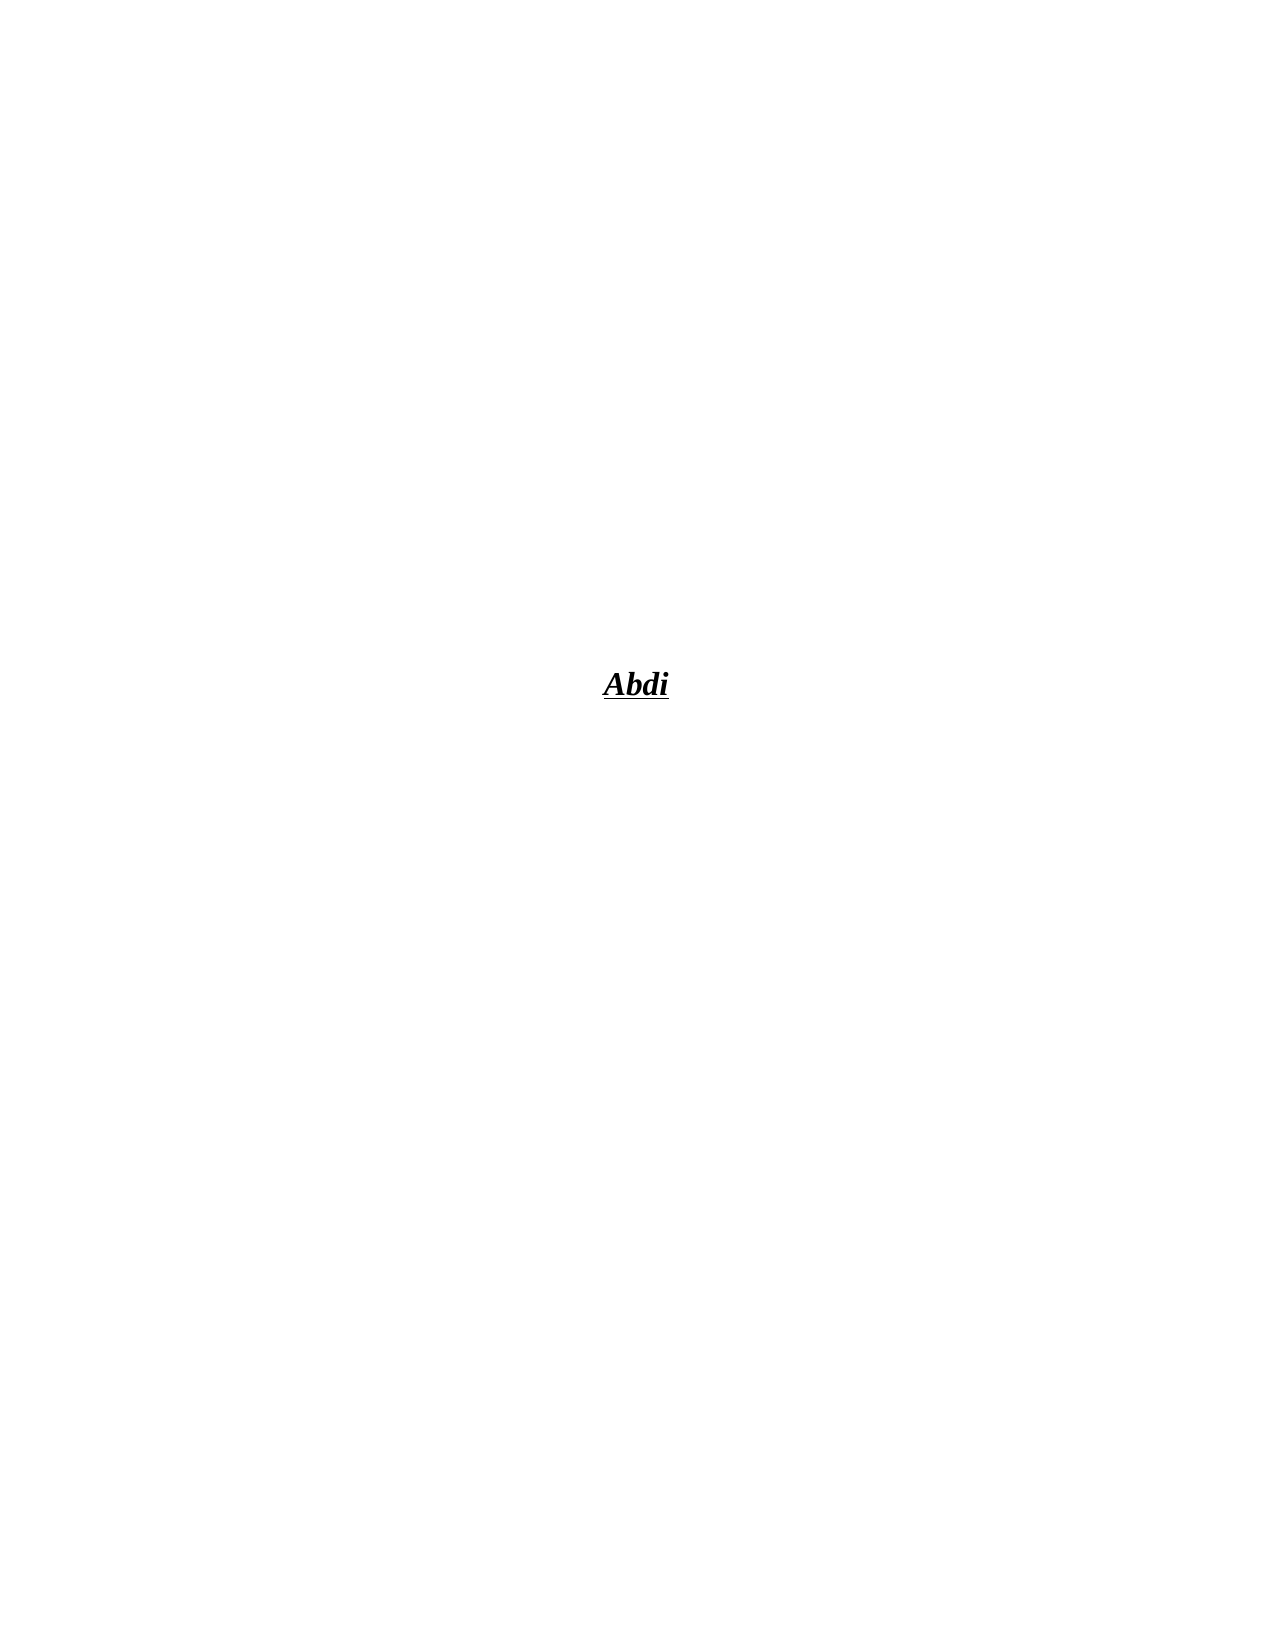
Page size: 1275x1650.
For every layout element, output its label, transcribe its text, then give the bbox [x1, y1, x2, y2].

text Abdi [118, 664, 1157, 703]
